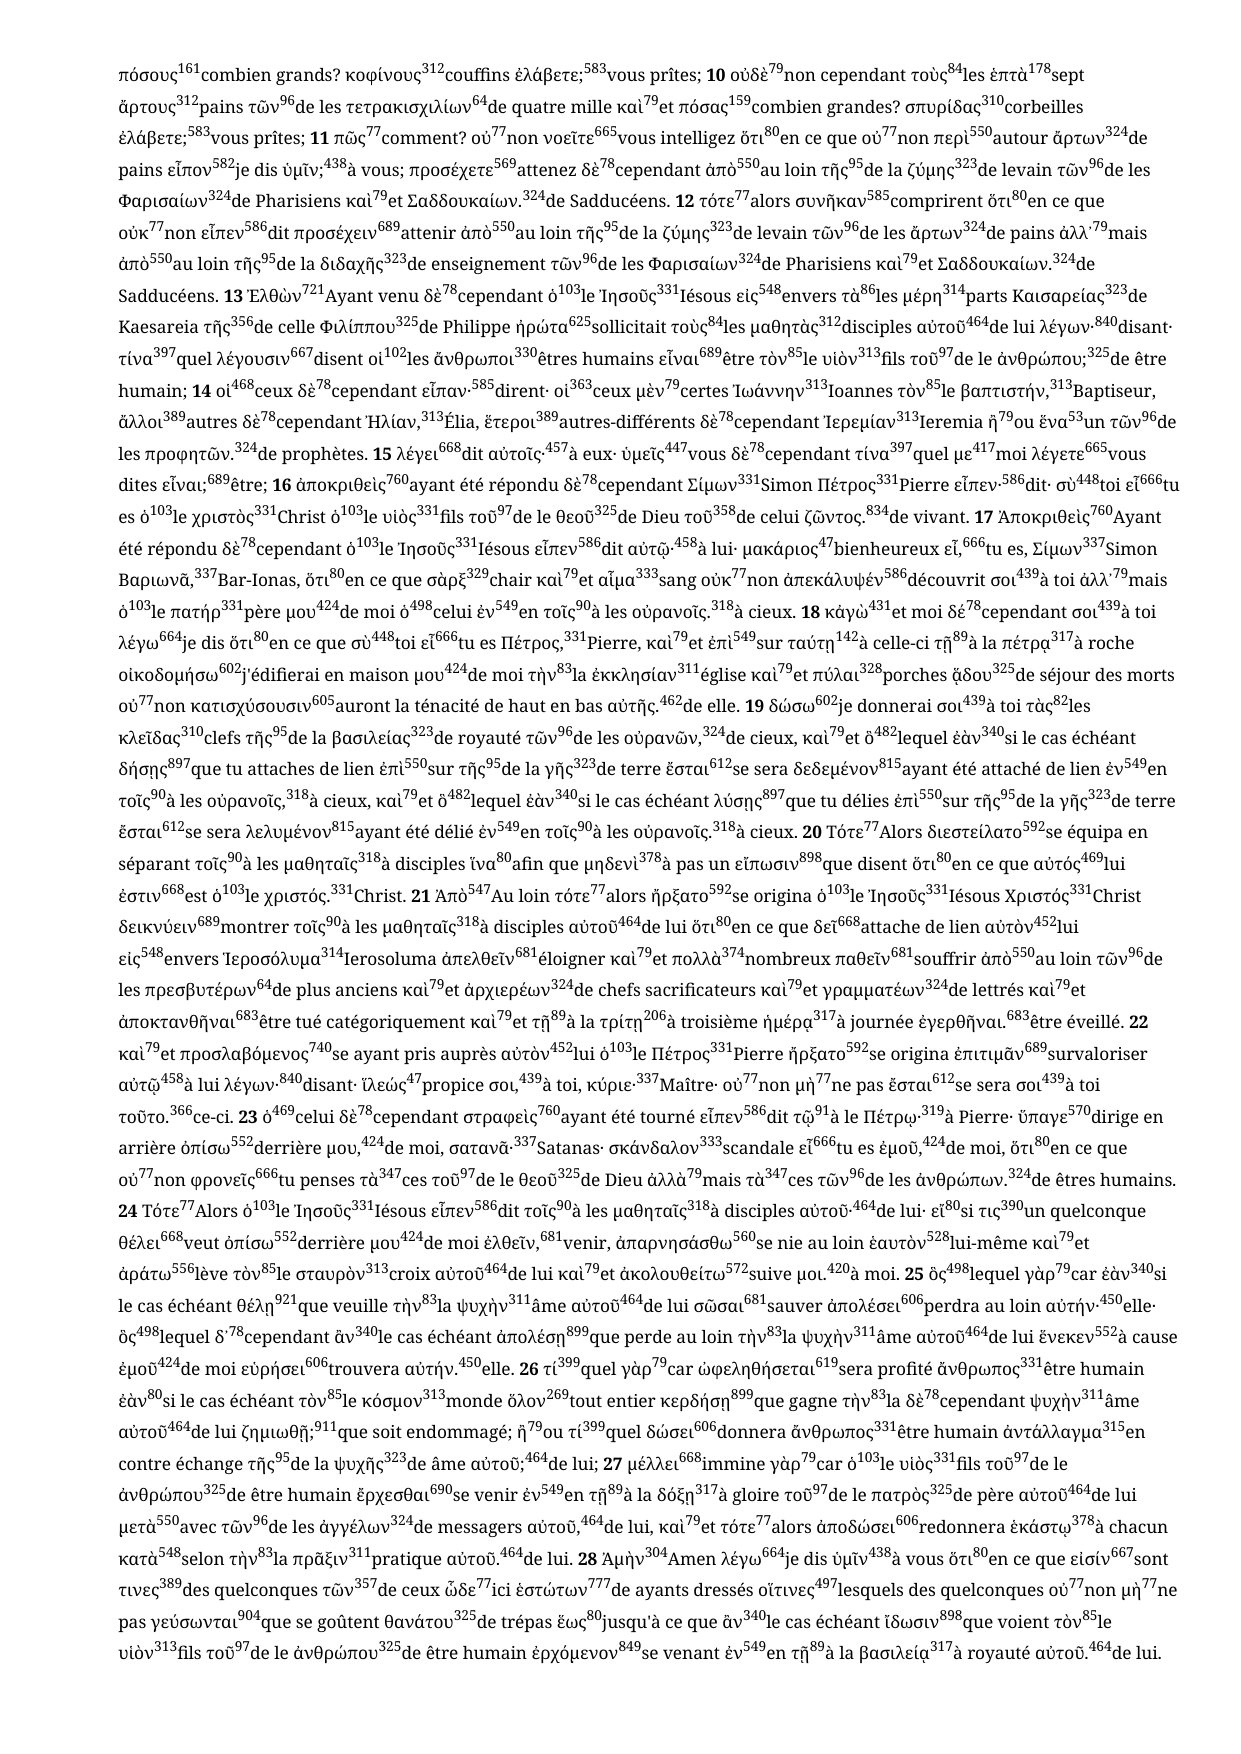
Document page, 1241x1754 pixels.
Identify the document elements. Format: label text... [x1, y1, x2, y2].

text 1 Καὶ79Et προσελθόντες720ayants venus vers οἱ102les Φαρισαῖοι330Pharisiens καὶ79et Σαδδουκαῖοι330Sadducéens πειράζοντες839mettants en tentation ἐπηρώτησαν585demandèrent sur αὐτὸν452lui σημεῖον315signe ἐκ550hors τοῦ97de le οὐρανοῦ325de ciel ἐπιδεῖξαι681montrer sûrement αὐτοῖς.457à eux. 2 ὁ469celui δὲ78cependant ἀποκριθεὶς760ayant été répondu εἶπεν586dit αὐτοῖς·457à eux· [ὀψίας63[de tardive γενομένης732de se ayante devenue λέγετε·665vous dites· εὐδία,329temps serein, πυρράζει668rougeoie feu γὰρ79car ὁ103le οὐρανός·331ciel· 3 καὶ79et πρωΐ·77matinalement· σήμερον77aujourd'hui χειμών,331tempête hivernale, πυρράζει668rougeoie feu γὰρ79car στυγνάζων840assombrissant ὁ103le οὐρανός.331ciel. τὸ366ce μὲν79certes πρόσωπον333face τοῦ97de le οὐρανοῦ325de ciel γινώσκετε665vous connaissez διακρίνειν,689juger à travers, τὰ86les δὲ78cependant σημεῖα314signes τῶν94de les καιρῶν324de moments οὐ77non δύνασθε;]671vous vous pouvez;] 4 γενεὰ329génération πονηρὰ20méchante καὶ79et μοιχαλὶς20adultère σημεῖον315signe ἐπιζητεῖ,668cherche davantage, καὶ79et σημεῖον333signe οὐ77non δοθήσεται619sera donné αὐτῇ456à elle εἰ551si μὴ77ne pas τὸ105le σημεῖον333signe Ἰωνᾶ.325de Ionas. καὶ79et καταλιπὼν721ayant laissé en contrebas αὐτοὺς451eux ἀπῆλθεν.586éloigna. 5 Καὶ79Et ἐλθόντες720ayants venus οἱ102les μαθηταὶ330disciples εἰς548envers τὸ348ce πέραν77de l'autre côté ἐπελάθοντο591se omirent en plus ἄρτους312pains λαβεῖν.681prendre. 6 ὁ103le δὲ78cependant Ἰησοῦς331Iésous εἶπεν586dit αὐτοῖς·457à eux· ὁρᾶτε569voyez καὶ79et προσέχετε569attenez ἀπὸ550au loin τῆς95de la ζύμης323de levain τῶν96de les Φαρισαίων324de Pharisiens καὶ79et Σαδδουκαίων.324de Sadducéens. 7 οἱ468ceux δὲ78cependant διελογίζοντο630se calculaient au-travers ἐν549en ἑαυτοῖς532à eux-mêmes λέγοντες839disants ὅτι80en ce que ἄρτους312pains οὐκ77non ἐλάβομεν.581nous prîmes. 8 γνοὺς721ayant connu δὲ78cependant ὁ103le Ἰησοῦς331Iésous εἶπεν·586dit· τί399quel διαλογίζεσθε671vous vous calculez au-travers ἐν549en ἑαυτοῖς,519à vous-mêmes, ὀλιγόπιστοι,75de petites croyances, ὅτι80en ce que ἄρτους312pains οὐκ77non ἔχετε;665vous avez; 9 οὔπω77non encore νοεῖτε,665vous intelligez, οὐδὲ79non cependant μνημονεύετε665vous souvenez τοὺς84les πέντε178cinq ἄρτους312pains τῶν96de les πεντακισχιλίων64de cinq mille καὶ79et πόσους161combien grands? κοφίνους312couffins ἐλάβετε;583vous prîtes; 10 οὐδὲ79non cependant τοὺς84les ἑπτὰ178sept ἄρτους312pains τῶν96de les τετρακισχιλίων64de quatre mille καὶ79et πόσας159combien grandes? σπυρίδας310corbeilles ἐλάβετε;583vous prîtes; 11 πῶς77comment? οὐ77non νοεῖτε665vous intelligez ὅτι80en ce que οὐ77non περὶ550autour ἄρτων324de pains εἶπον582je dis ὑμῖν;438à vous; προσέχετε569attenez δὲ78cependant ἀπὸ550au loin τῆς95de la ζύμης323de levain τῶν96de les Φαρισαίων324de Pharisiens καὶ79et Σαδδουκαίων.324de Sadducéens. 12 τότε77alors συνῆκαν585comprirent ὅτι80en ce que οὐκ77non εἶπεν586dit προσέχειν689attenir ἀπὸ550au loin τῆς95de la ζύμης323de levain τῶν96de les ἄρτων324de pains ἀλλ᾽79mais ἀπὸ550au loin τῆς95de la διδαχῆς323de enseignement τῶν96de les Φαρισαίων324de Pharisiens καὶ79et Σαδδουκαίων.324de Sadducéens. 13 Ἐλθὼν721Ayant venu δὲ78cependant ὁ103le Ἰησοῦς331Iésous εἰς548envers τὰ86les μέρη314parts Καισαρείας323de Kaesareia τῆς356de celle Φιλίππου325de Philippe ἠρώτα625sollicitait τοὺς84les μαθητὰς312disciples αὐτοῦ464de lui λέγων·840disant· τίνα397quel λέγουσιν667disent οἱ102les ἄνθρωποι330êtres humains εἶναι689être τὸν85le υἱὸν313fils τοῦ97de le ἀνθρώπου;325de être humain; 14 οἱ468ceux δὲ78cependant εἶπαν·585dirent· οἱ363ceux μὲν79certes Ἰωάννην313Ioannes τὸν85le βαπτιστήν,313Baptiseur, ἄλλοι389autres δὲ78cependant Ἠλίαν,313Élia, ἕτεροι389autres-différents δὲ78cependant Ἰερεμίαν313Ieremia ἢ79ou ἕνα53un τῶν96de les προφητῶν.324de prophètes. 15 λέγει668dit αὐτοῖς·457à eux· ὑμεῖς447vous δὲ78cependant τίνα397quel με417moi λέγετε665vous dites εἶναι;689être; 16 ἀποκριθεὶς760ayant été répondu δὲ78cependant Σίμων331Simon Πέτρος331Pierre εἶπεν·586dit· σὺ448toi εἶ666tu es ὁ103le χριστὸς331Christ ὁ103le υἱὸς331fils τοῦ97de le θεοῦ325de Dieu τοῦ358de celui ζῶντος.834de vivant. 17 Ἀποκριθεὶς760Ayant été répondu δὲ78cependant ὁ103le Ἰησοῦς331Iésous εἶπεν586dit αὐτῷ·458à lui· μακάριος47bienheureux εἶ,666tu es, Σίμων337Simon Βαριωνᾶ,337Bar-Ionas, ὅτι80en ce que σὰρξ329chair καὶ79et αἷμα333sang οὐκ77non ἀπεκάλυψέν586découvrit σοι439à toi ἀλλ᾽79mais ὁ103le πατήρ331père μου424de moi ὁ498celui ἐν549en τοῖς90à les οὐρανοῖς.318à cieux. 18 κἀγὼ431et moi δέ78cependant σοι439à toi λέγω664je dis ὅτι80en ce que σὺ448toi εἶ666tu es Πέτρος,331Pierre, καὶ79et ἐπὶ549sur ταύτῃ142à celle-ci τῇ89à la πέτρᾳ317à roche οἰκοδομήσω602j'édifierai en maison μου424de moi τὴν83la ἐκκλησίαν311église καὶ79et πύλαι328porches ᾅδου325de séjour des morts οὐ77non κατισχύσουσιν605auront la ténacité de haut en bas αὐτῆς.462de elle. 19 δώσω602je donnerai σοι439à toi τὰς82les κλεῖδας310clefs τῆς95de la βασιλείας323de royauté τῶν96de les οὐρανῶν,324de cieux, καὶ79et ὃ482lequel ἐὰν340si le cas échéant δήσῃς897que tu attaches de lien ἐπὶ550sur τῆς95de la γῆς323de terre ἔσται612se sera δεδεμένον815ayant été attaché de lien ἐν549en τοῖς90à les οὐρανοῖς,318à cieux, καὶ79et ὃ482lequel ἐὰν340si le cas échéant λύσῃς897que tu délies ἐπὶ550sur τῆς95de la γῆς323de terre ἔσται612se sera λελυμένον815ayant été délié ἐν549en τοῖς90à les οὐρανοῖς.318à cieux. 20 Τότε77Alors διεστείλατο592se équipa en séparant τοῖς90à les μαθηταῖς318à disciples ἵνα80afin que μηδενὶ378à pas un εἴπωσιν898que disent ὅτι80en ce que αὐτός469lui ἐστιν668est ὁ103le χριστός.331Christ. 21 Ἀπὸ547Au loin τότε77alors ἤρξατο592se origina ὁ103le Ἰησοῦς331Iésous Χριστός331Christ δεικνύειν689montrer τοῖς90à les μαθηταῖς318à disciples αὐτοῦ464de lui ὅτι80en ce que δεῖ668attache de lien αὐτὸν452lui εἰς548envers Ἱεροσόλυμα314Ierosoluma ἀπελθεῖν681éloigner καὶ79et πολλὰ374nombreux παθεῖν681souffrir ἀπὸ550au loin τῶν96de les πρεσβυτέρων64de plus anciens καὶ79et ἀρχιερέων324de chefs sacrificateurs καὶ79et γραμματέων324de lettrés καὶ79et ἀποκτανθῆναι683être tué catégoriquement καὶ79et τῇ89à la τρίτῃ206à troisième ἡμέρᾳ317à journée ἐγερθῆναι.683être éveillé. 22 καὶ79et προσλαβόμενος740se ayant pris auprès αὐτὸν452lui ὁ103le Πέτρος331Pierre ἤρξατο592se origina ἐπιτιμᾶν689survaloriser αὐτῷ458à lui λέγων·840disant· ἵλεώς47propice σοι,439à toi, κύριε·337Maître· οὐ77non μὴ77ne pas ἔσται612se sera σοι439à toi τοῦτο.366ce-ci. 23 ὁ469celui δὲ78cependant στραφεὶς760ayant été tourné εἶπεν586dit τῷ91à le Πέτρῳ·319à Pierre· ὕπαγε570dirige en arrière ὀπίσω552derrière μου,424de moi, σατανᾶ·337Satanas· σκάνδαλον333scandale εἶ666tu es ἐμοῦ,424de moi, ὅτι80en ce que οὐ77non φρονεῖς666tu penses τὰ347ces τοῦ97de le θεοῦ325de Dieu ἀλλὰ79mais τὰ347ces τῶν96de les ἀνθρώπων.324de êtres humains. 24 Τότε77Alors ὁ103le Ἰησοῦς331Iésous εἶπεν586dit τοῖς90à les μαθηταῖς318à disciples αὐτοῦ·464de lui· εἴ80si τις390un quelconque θέλει668veut ὀπίσω552derrière μου424de moi ἐλθεῖν,681venir, ἀπαρνησάσθω560se nie au loin ἑαυτὸν528lui-même καὶ79et ἀράτω556lève τὸν85le σταυρὸν313croix αὐτοῦ464de lui καὶ79et ἀκολουθείτω572suive μοι.420à moi. 25 ὃς498lequel γὰρ79car ἐὰν340si le cas échéant θέλῃ921que veuille τὴν83la ψυχὴν311âme αὐτοῦ464de lui σῶσαι681sauver ἀπολέσει606perdra au loin αὐτήν·450elle· ὃς498lequel δ᾽78cependant ἂν340le cas échéant ἀπολέσῃ899que perde au loin τὴν83la ψυχὴν311âme αὐτοῦ464de lui ἕνεκεν552à cause ἐμοῦ424de moi εὑρήσει606trouvera αὐτήν.450elle. 26 τί399quel γὰρ79car ὠφεληθήσεται619sera profité ἄνθρωπος331être humain ἐὰν80si le cas échéant τὸν85le κόσμον313monde ὅλον269tout entier κερδήσῃ899que gagne τὴν83la δὲ78cependant ψυχὴν311âme αὐτοῦ464de lui ζημιωθῇ;911que soit endommagé; ἢ79ou τί399quel δώσει606donnera ἄνθρωπος331être humain ἀντάλλαγμα315en contre échange τῆς95de la ψυχῆς323de âme αὐτοῦ;464de lui; 27 μέλλει668immine γὰρ79car ὁ103le υἱὸς331fils τοῦ97de le ἀνθρώπου325de être humain ἔρχεσθαι690se venir ἐν549en τῇ89à la δόξῃ317à gloire τοῦ97de le πατρὸς325de père αὐτοῦ464de lui μετὰ550avec τῶν96de les ἀγγέλων324de messagers αὐτοῦ,464de lui, καὶ79et τότε77alors ἀποδώσει606redonnera ἑκάστῳ378à chacun κατὰ548selon τὴν83la πρᾶξιν311pratique αὐτοῦ.464de lui. 28 Ἀμὴν304Amen λέγω664je dis ὑμῖν438à vous ὅτι80en ce que εἰσίν667sont τινες389des quelconques τῶν357de ceux ὧδε77ici ἑστώτων777de ayants dressés οἵτινες497lesquels des quelconques οὐ77non μὴ77ne pas γεύσωνται904que se goûtent θανάτου325de trépas ἕως80jusqu'à ce que ἂν340le cas échéant ἴδωσιν898que voient τὸν85le υἱὸν313fils τοῦ97de le ἀνθρώπου325de être humain ἐρχόμενον849se venant ἐν549en τῇ89à la βασιλείᾳ317à royauté αὐτοῦ.464de lui. [118, 59, 1181, 1665]
